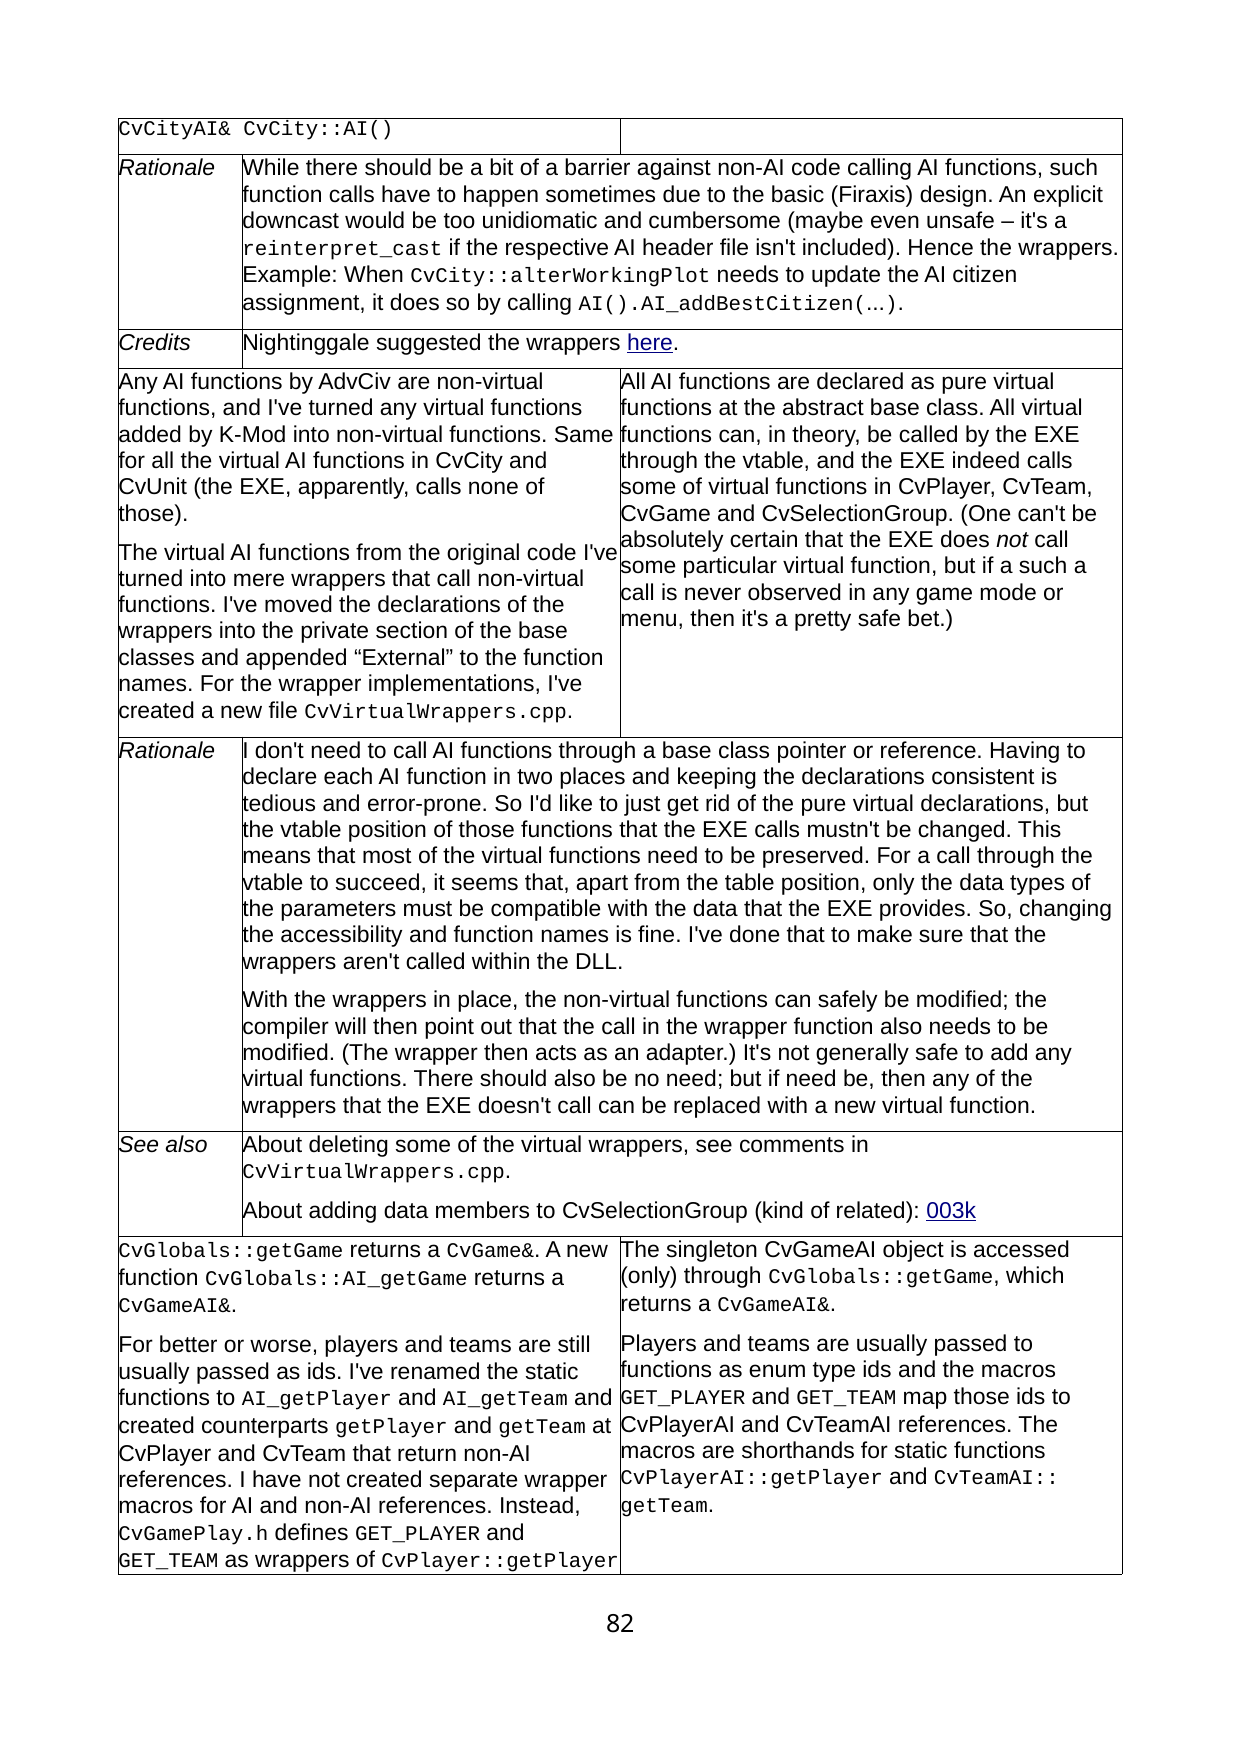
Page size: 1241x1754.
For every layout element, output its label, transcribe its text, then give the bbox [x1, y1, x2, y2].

table_cell The singleton CvGameAI object is accessed (only) through CvGlobals::getGame, which returns a CvGameAI&. Players and teams are usually passed to functions as enum type ids and the macros GET_PLAYER and GET_TEAM map those ids to CvPlayerAI and CvTeamAI references. The macros are shorthands for static functions CvPlayerAI::getPlayer and CvTeamAI:: getTeam. [621, 1237, 1122, 1574]
table_cell CvCityAI& CvCity::AI() [119, 119, 620, 154]
table_cell Nightinggale suggested the wrappers here. [243, 330, 1122, 368]
table_cell While there should be a bit of a barrier against non-AI code calling AI functions, such function calls have to happen sometimes due to the basic (Firaxis) design. An explicit downcast would be too unidiomatic and cumbersome (maybe even unsafe – it's a reinterpret_cast if the respective AI header file isn't included). Hence the wrappers. Example: When CvCity::alterWorkingPlot needs to update the AI citizen assignment, it does so by calling AI().AI_addBestCitizen(...). [243, 155, 1122, 329]
table_cell CvGlobals::getGame returns a CvGame&. A new function CvGlobals::AI_getGame returns a CvGameAI&. For better or worse, players and teams are still usually passed as ids. I've renamed the static functions to AI_getPlayer and AI_getTeam and created counterparts getPlayer and getTeam at CvPlayer and CvTeam that return non-AI references. I have not created separate wrapper macros for AI and non-AI references. Instead, CvGamePlay.h defines GET_PLAYER and GET_TEAM as wrappers of CvPlayer::getPlayer [119, 1237, 620, 1574]
table_cell About deleting some of the virtual wrappers, see comments in CvVirtualWrappers.cpp. About adding data members to CvSelectionGroup (kind of related): 003k [243, 1132, 1122, 1236]
table_cell Rationale [119, 155, 242, 329]
table_cell Rationale [119, 738, 242, 1131]
table_cell Credits [119, 330, 242, 368]
table_cell [621, 119, 1122, 154]
table_cell See also [119, 1132, 242, 1236]
table_cell I don't need to call AI functions through a base class pointer or reference. Having to declare each AI function in two places and keeping the declarations consistent is tedious and error-prone. So I'd like to just get rid of the pure virtual declarations, but the vtable position of those functions that the EXE calls mustn't be changed. This means that most of the virtual functions need to be preserved. For a call through the vtable to succeed, it seems that, apart from the table position, only the data types of the parameters must be compatible with the data that the EXE provides. So, changing the accessibility and function names is fine. I've done that to make sure that the wrappers aren't called within the DLL. With the wrappers in place, the non-virtual functions can safely be modified; the compiler will then point out that the call in the wrapper function also needs to be modified. (The wrapper then acts as an adapter.) It's not generally safe to add any virtual functions. There should also be no need; but if need be, then any of the wrappers that the EXE doesn't call can be replaced with a new virtual function. [243, 738, 1122, 1131]
table_cell Any AI functions by AdvCiv are non-virtual functions, and I've turned any virtual functions added by K-Mod into non-virtual functions. Same for all the virtual AI functions in CvCity and CvUnit (the EXE, apparently, calls none of those). The virtual AI functions from the original code I've turned into mere wrappers that call non-virtual functions. I've moved the declarations of the wrappers into the private section of the base classes and appended “External” to the function names. For the wrapper implementations, I've created a new file CvVirtualWrappers.cpp. [119, 369, 620, 737]
table_cell All AI functions are declared as pure virtual functions at the abstract base class. All virtual functions can, in theory, be called by the EXE through the vtable, and the EXE indeed calls some of virtual functions in CvPlayer, CvTeam, CvGame and CvSelectionGroup. (One can't be absolutely certain that the EXE does not call some particular virtual function, but if a such a call is never observed in any game mode or menu, then it's a pretty safe bet.) [621, 369, 1122, 737]
